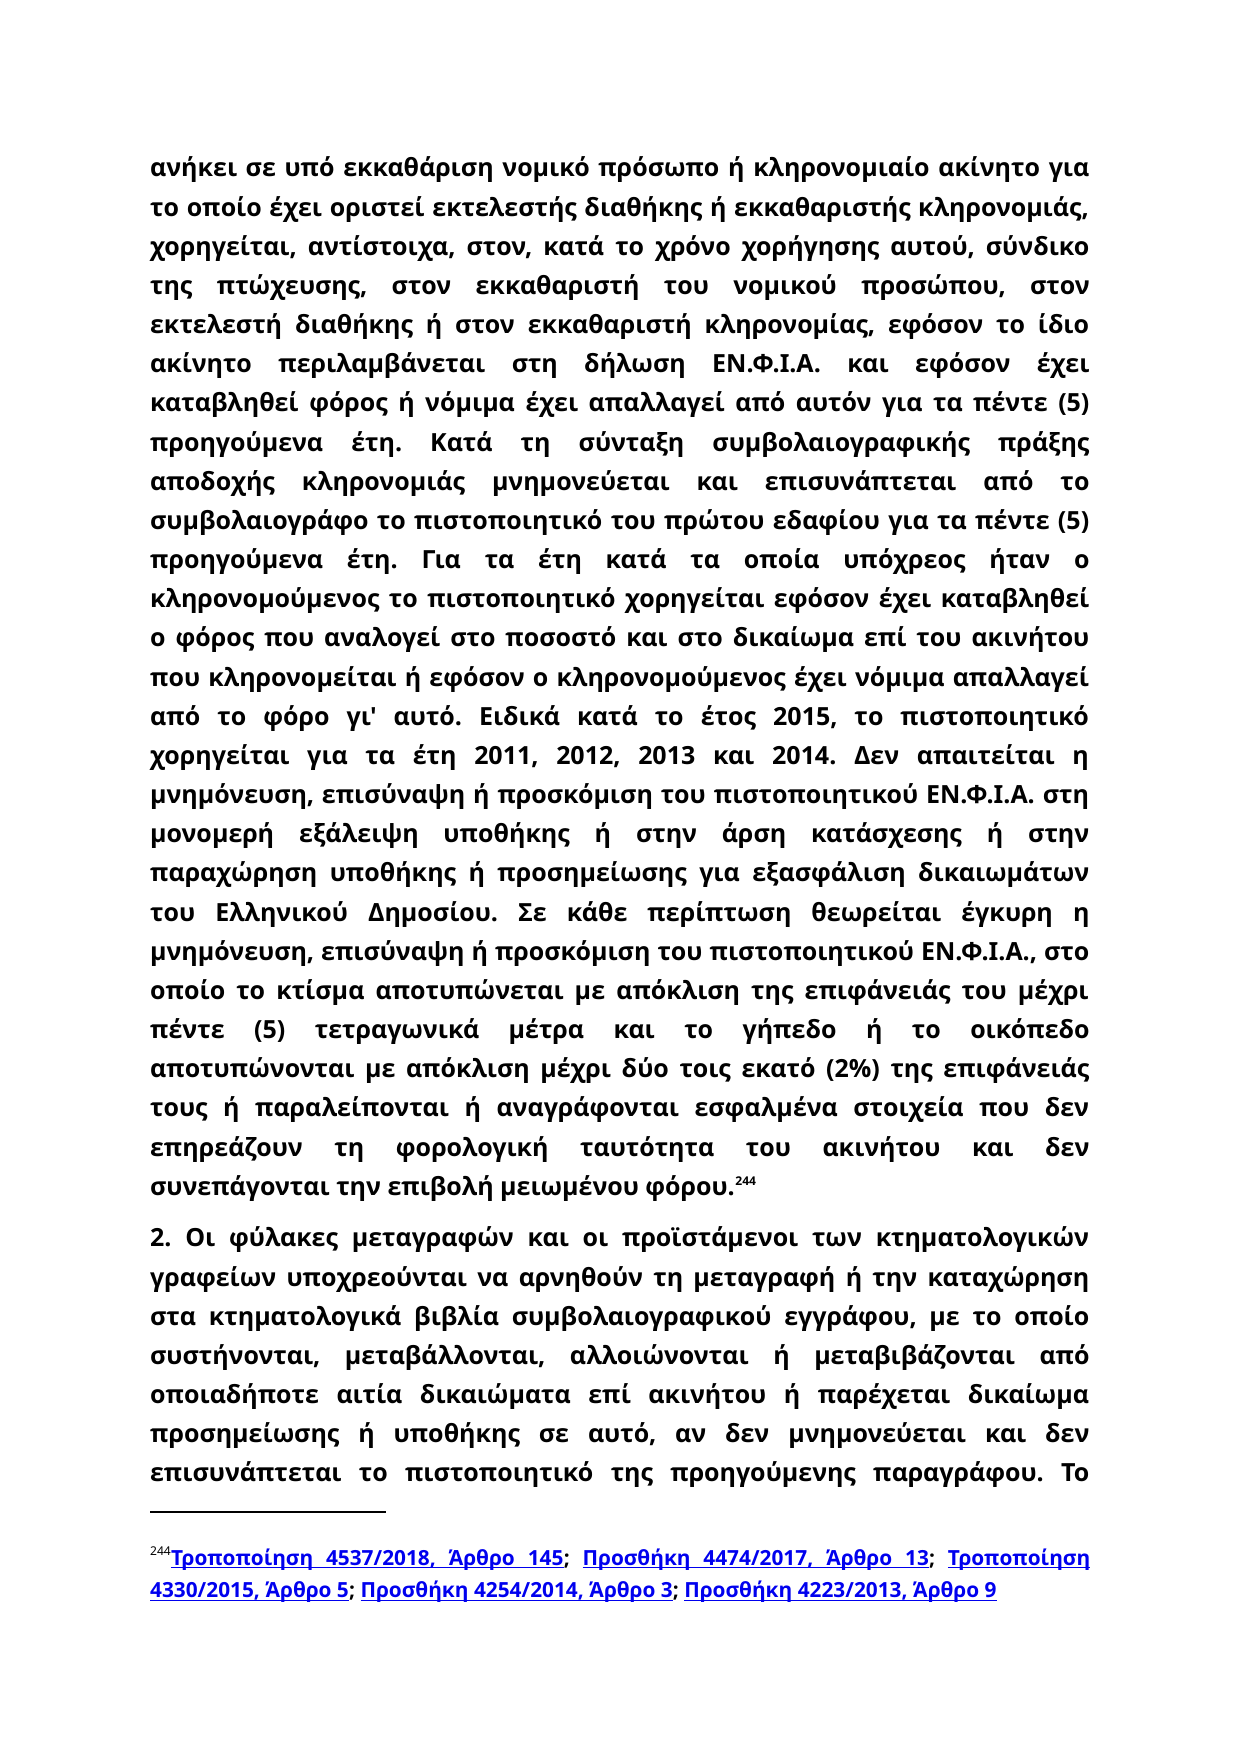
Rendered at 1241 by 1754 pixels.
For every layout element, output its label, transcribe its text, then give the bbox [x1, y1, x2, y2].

text Τροποποίηση 4537/2018, Άρθρο 145; Προσθήκη 4474/2017, Άρθρο 13; Τροποποίηση 4330/2015, Άρθρο 5; Προσθήκη 4254/2014, Άρθρο 3; Προσθήκη 4223/2013, Άρθρο 9 [150, 1543, 1090, 1604]
text ανήκει σε υπό εκκαθάριση νομικό πρόσωπο ή κληρονομιαίο ακίνητο για το οποίο έχει οριστεί εκτελεστής διαθήκης ή εκκαθαριστής κληρονομιάς, χορηγείται, αντίστοιχα, στον, κατά το χρόνο χορήγησης αυτού, σύνδικο της πτώχευσης, στον εκκαθαριστή του νομικού προσώπου, στον εκτελεστή διαθήκης ή στον εκκαθαριστή κληρονομίας, εφόσον το ίδιο ακίνητο περιλαμβάνεται στη δήλωση ΕΝ.Φ.Ι.Α. και εφόσον έχει καταβληθεί φόρος ή νόμιμα έχει απαλλαγεί από αυτόν για τα πέντε (5) προηγούμενα έτη. Κατά τη σύνταξη συμβολαιογραφικής πράξης αποδοχής κληρονομιάς μνημονεύεται και επισυνάπτεται από το συμβολαιογράφο το πιστοποιητικό του πρώτου εδαφίου για τα πέντε (5) προηγούμενα έτη. Για τα έτη κατά τα οποία υπόχρεος ήταν ο κληρονομούμενος το πιστοποιητικό χορηγείται εφόσον έχει καταβληθεί ο φόρος που αναλογεί στο ποσοστό και στο δικαίωμα επί του ακινήτου που κληρονομείται ή εφόσον ο κληρονομούμενος έχει νόμιμα απαλλαγεί από το φόρο γι' αυτό. Ειδικά κατά το έτος 2015, το πιστοποιητικό χορηγείται για τα έτη 2011, 2012, 2013 και 2014. Δεν απαιτείται η μνημόνευση, επισύναψη ή προσκόμιση του πιστοποιητικού ΕΝ.Φ.Ι.Α. στη μονομερή εξάλειψη υποθήκης ή στην άρση κατάσχεσης ή στην παραχώρηση υποθήκης ή προσημείωσης για εξασφάλιση δικαιωμάτων του Ελληνικού Δημοσίου. Σε κάθε περίπτωση θεωρείται έγκυρη η μνημόνευση, επισύναψη ή προσκόμιση του πιστοποιητικού ΕΝ.Φ.Ι.Α., στο οποίο το κτίσμα αποτυπώνεται με απόκλιση της επιφάνειάς του μέχρι πέντε (5) τετραγωνικά μέτρα και το γήπεδο ή το οικόπεδο αποτυπώνονται με απόκλιση μέχρι δύο τοις εκατό (2%) της επιφάνειάς τους ή παραλείπονται ή αναγράφονται εσφαλμένα στοιχεία που δεν επηρεάζουν τη φορολογική ταυτότητα του ακινήτου και δεν συνεπάγονται την επιβολή μειωμένου φόρου. [150, 150, 1090, 1202]
text 2. Οι φύλακες μεταγραφών και οι προϊστάμενοι των κτηματολογικών γραφείων υποχρεούνται να αρνηθούν τη μεταγραφή ή την καταχώρηση στα κτηματολογικά βιβλία συμβολαιογραφικού εγγράφου, με το οποίο συστήνονται, μεταβάλλονται, αλλοιώνονται ή μεταβιβάζονται από οποιαδήποτε αιτία δικαιώματα επί ακινήτου ή παρέχεται δικαίωμα προσημείωσης ή υποθήκης σε αυτό, αν δεν μνημονεύεται και δεν επισυνάπτεται το πιστοποιητικό της προηγούμενης παραγράφου. Το [150, 1220, 1090, 1489]
